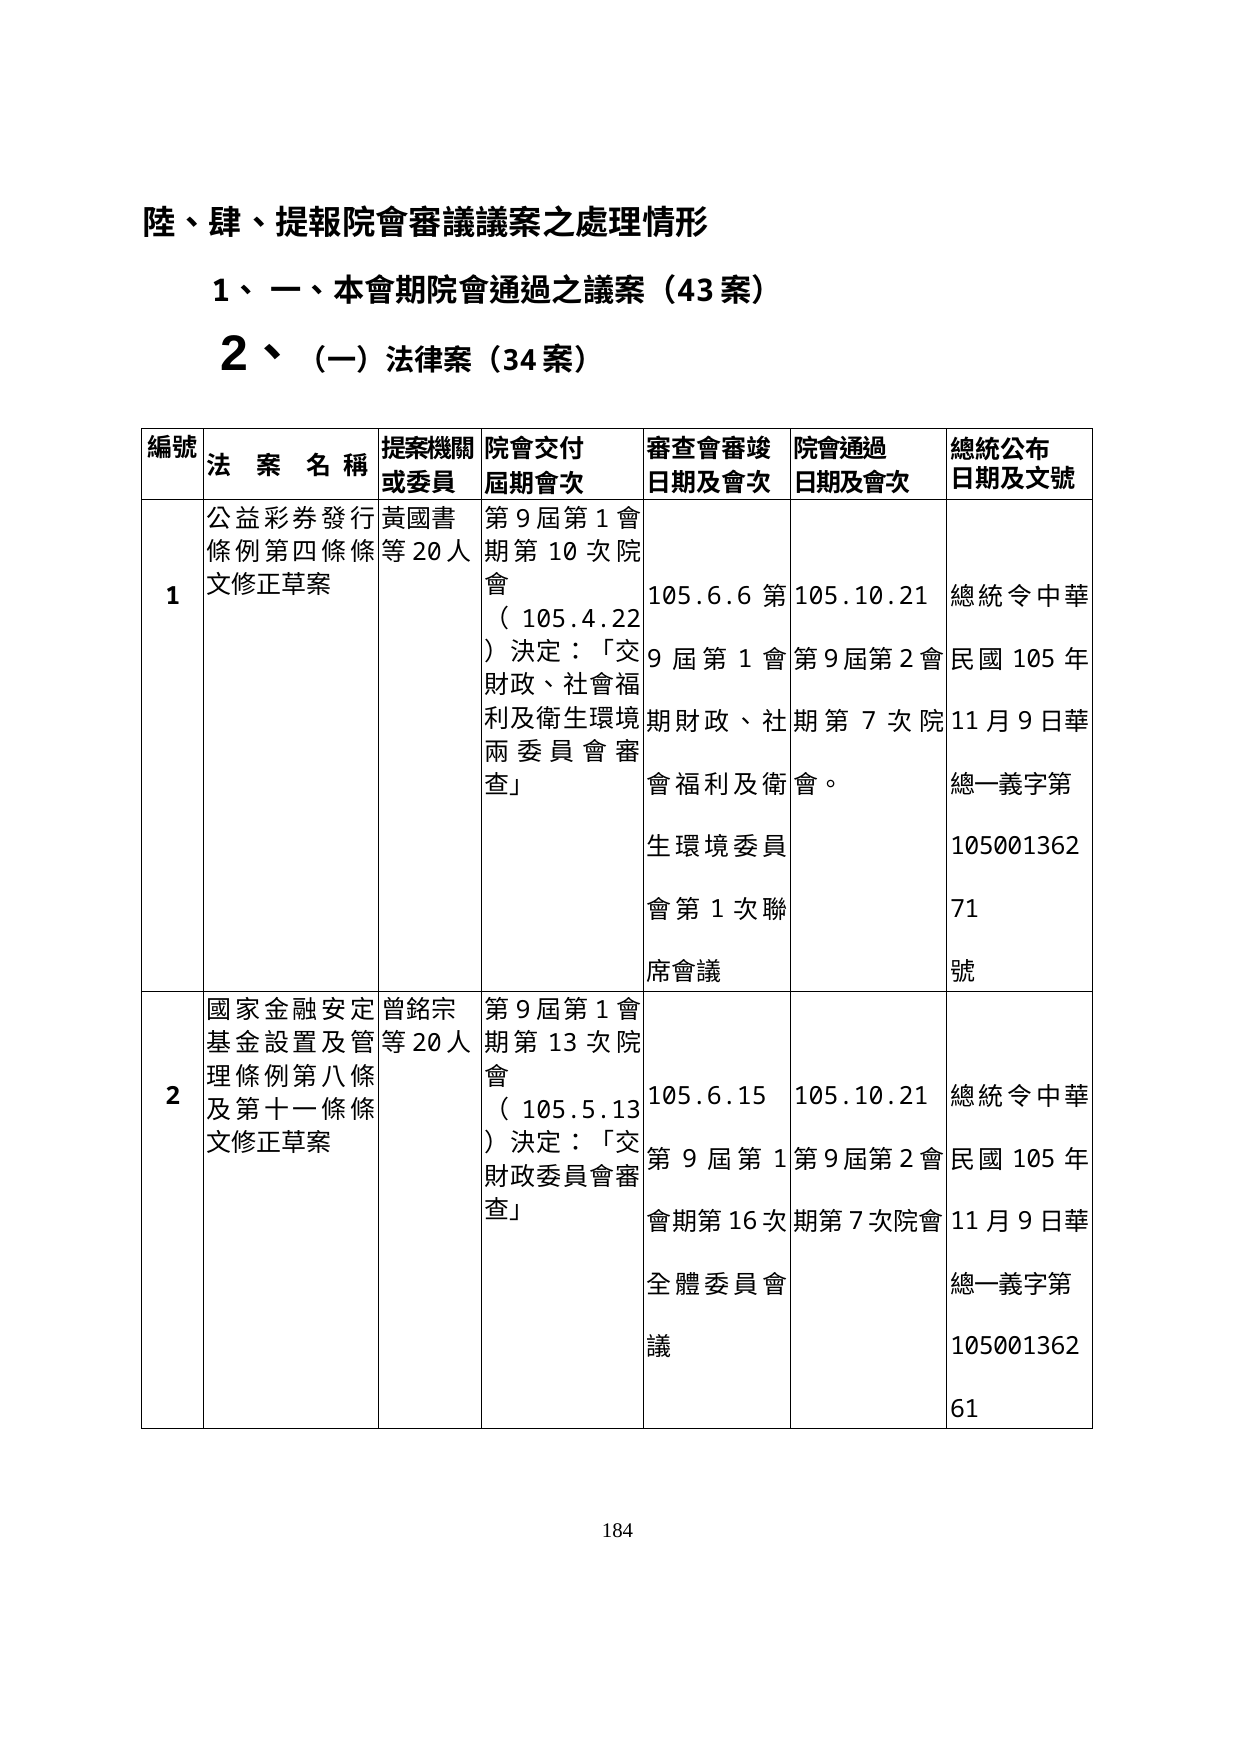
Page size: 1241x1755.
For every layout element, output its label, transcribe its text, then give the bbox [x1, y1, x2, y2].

table_cell [142, 500, 203, 991]
table_cell 105.10.21第9屆第2會期第7次院會。 [791, 500, 946, 991]
subtitle 肆、提報院會審議議案之處理情形 [142, 178, 1093, 241]
table_header 提案機關 或委員 [379, 429, 481, 499]
table_cell 第9屆第1會期第13次院會（105.5.13）決定：「交財政委員會審查」 [482, 992, 643, 1428]
table_cell 公益彩券發行條例第四條條文修正草案 [204, 500, 378, 991]
table_cell 國家金融安定基金設置及管理條例第八條及第十一條條文修正草案 [204, 992, 378, 1428]
table_cell 105.6.15第9屆第1會期第16次全體委員會議 [644, 992, 790, 1428]
table_cell 105.6.6第9屆第1會期財政、社會福利及衛生環境委員會第1次聯席會議 [644, 500, 790, 991]
subtitle （一）法律案（34案） [220, 328, 1131, 381]
table_cell [142, 992, 203, 1428]
table_header 審查會審竣 日期及會次 [644, 429, 790, 499]
table_cell 曾銘宗等20人 [379, 992, 481, 1428]
table_header 法 案 名 稱 [204, 429, 378, 499]
table_header 院會通過 日期及會次 [791, 429, 946, 499]
table_cell 總統令中華民國105年11月9日華總一義字第 10500136261 [947, 992, 1092, 1428]
table_cell 黃國書等20人 [379, 500, 481, 991]
table_cell 第9屆第1會期第10次院會（105.4.22）決定：「交財政、社會福利及衛生環境兩委員會審查」 [482, 500, 643, 991]
subtitle 一、本會期院會通過之議案（43案） [211, 259, 1131, 312]
table_header 編號 [142, 429, 203, 499]
table_header 總統公布 日期及文號 [947, 429, 1092, 499]
table_header 院會交付 屆期會次 [482, 429, 643, 499]
table_cell 105.10.21第9屆第2會期第7次院會 [791, 992, 946, 1428]
table_cell 總統令中華民國105年11月9日華總一義字第 10500136271 號 [947, 500, 1092, 991]
